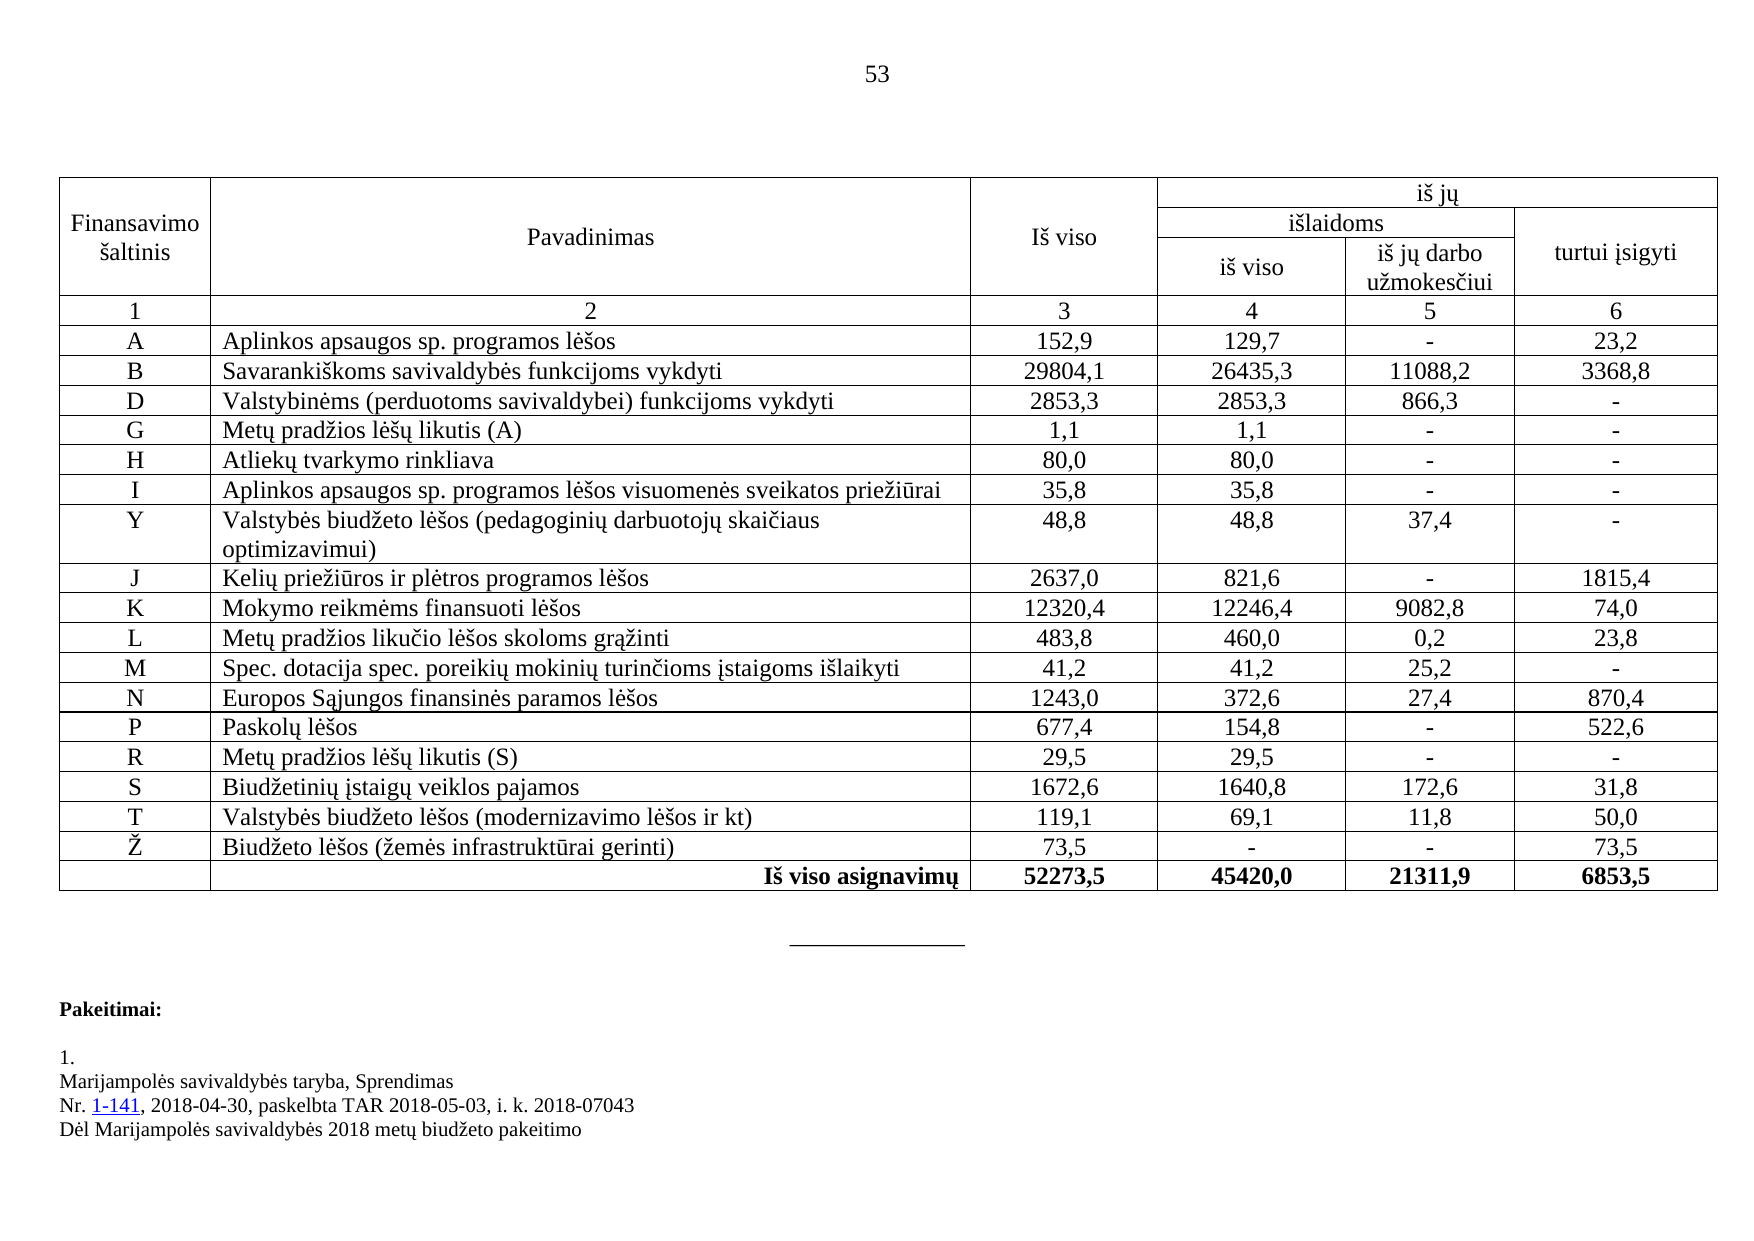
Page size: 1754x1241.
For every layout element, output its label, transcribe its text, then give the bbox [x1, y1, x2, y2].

table_cell 1,1 [1158, 416, 1345, 444]
table_cell T [60, 802, 210, 831]
table_cell B [60, 356, 210, 385]
table_cell išlaidoms [1158, 208, 1514, 237]
table_cell 522,6 [1515, 713, 1717, 741]
table_cell 9082,8 [1346, 593, 1514, 622]
table_cell 0,2 [1346, 623, 1514, 652]
table_cell 35,8 [1158, 475, 1345, 504]
table_cell 172,6 [1346, 772, 1514, 801]
table_cell 69,1 [1158, 802, 1345, 831]
table_cell 11088,2 [1346, 356, 1514, 385]
table_cell 45420,0 [1158, 861, 1345, 890]
table_cell D [60, 386, 210, 414]
table_cell - [1515, 505, 1717, 562]
table_cell 460,0 [1158, 623, 1345, 652]
table_cell 50,0 [1515, 802, 1717, 831]
table_cell Europos Sąjungos finansinės paramos lėšos [211, 683, 970, 711]
table_cell 48,8 [971, 505, 1157, 562]
text 1. [59, 1045, 1695, 1069]
text ______________ [59, 920, 1695, 949]
table_cell Ž [60, 832, 210, 860]
table_cell Aplinkos apsaugos sp. programos lėšos visuomenės sveikatos priežiūrai [211, 475, 970, 504]
table_cell Kelių priežiūros ir plėtros programos lėšos [211, 564, 970, 592]
table_cell - [1515, 416, 1717, 444]
table_cell - [1346, 564, 1514, 592]
table_cell Metų pradžios lėšų likutis (A) [211, 416, 970, 444]
table_cell Spec. dotacija spec. poreikių mokinių turinčioms įstaigoms išlaikyti [211, 653, 970, 682]
table_cell Biudžeto lėšos (žemės infrastruktūrai gerinti) [211, 832, 970, 860]
table_cell 23,2 [1515, 326, 1717, 355]
table_cell - [1346, 713, 1514, 741]
table_cell 41,2 [1158, 653, 1345, 682]
table_cell 12320,4 [971, 593, 1157, 622]
table_cell 2853,3 [1158, 386, 1345, 414]
table_cell 27,4 [1346, 683, 1514, 711]
table_cell 29,5 [1158, 742, 1345, 771]
table_cell 2853,3 [971, 386, 1157, 414]
table_cell Mokymo reikmėms finansuoti lėšos [211, 593, 970, 622]
table_cell H [60, 445, 210, 474]
table_cell 23,8 [1515, 623, 1717, 652]
table_cell 73,5 [1515, 832, 1717, 860]
table_cell 52273,5 [971, 861, 1157, 890]
table_cell A [60, 326, 210, 355]
table_cell - [1515, 742, 1717, 771]
table_cell 677,4 [971, 713, 1157, 741]
table_cell 25,2 [1346, 653, 1514, 682]
table_header Finansavimo šaltinis [60, 178, 210, 295]
table_cell iš viso [1158, 238, 1345, 295]
table_cell Valstybės biudžeto lėšos (modernizavimo lėšos ir kt) [211, 802, 970, 831]
table_cell 4 [1158, 296, 1345, 325]
table_cell - [1346, 742, 1514, 771]
table_cell 74,0 [1515, 593, 1717, 622]
table_cell Metų pradžios lėšų likutis (S) [211, 742, 970, 771]
table_cell Iš viso asignavimų [211, 861, 970, 890]
table_cell 12246,4 [1158, 593, 1345, 622]
table_header Iš viso [971, 178, 1157, 295]
table_cell 152,9 [971, 326, 1157, 355]
table_cell J [60, 564, 210, 592]
table_cell [60, 861, 210, 890]
table_cell 48,8 [1158, 505, 1345, 562]
table_cell I [60, 475, 210, 504]
table_cell 2 [211, 296, 970, 325]
table_cell M [60, 653, 210, 682]
table_cell - [1346, 832, 1514, 860]
table_cell P [60, 713, 210, 741]
table_cell 870,4 [1515, 683, 1717, 711]
table_cell Metų pradžios likučio lėšos skoloms grąžinti [211, 623, 970, 652]
table_cell 26435,3 [1158, 356, 1345, 385]
table_header Pavadinimas [211, 178, 970, 295]
table_cell 11,8 [1346, 802, 1514, 831]
table_cell 41,2 [971, 653, 1157, 682]
table_cell 1640,8 [1158, 772, 1345, 801]
table_header iš jų [1158, 178, 1717, 207]
table_cell 37,4 [1346, 505, 1514, 562]
table_cell 154,8 [1158, 713, 1345, 741]
text Marijampolės savivaldybės taryba, Sprendimas [59, 1069, 1695, 1093]
table_cell Savarankiškoms savivaldybės funkcijoms vykdyti [211, 356, 970, 385]
table_cell 1672,6 [971, 772, 1157, 801]
table_cell - [1515, 386, 1717, 414]
table_cell 372,6 [1158, 683, 1345, 711]
table_cell 21311,9 [1346, 861, 1514, 890]
table_cell - [1346, 416, 1514, 444]
table_cell 5 [1346, 296, 1514, 325]
table_cell - [1346, 326, 1514, 355]
table_cell - [1346, 445, 1514, 474]
table_cell Paskolų lėšos [211, 713, 970, 741]
table_cell 73,5 [971, 832, 1157, 860]
table_cell 6853,5 [1515, 861, 1717, 890]
table_cell 129,7 [1158, 326, 1345, 355]
table_cell Aplinkos apsaugos sp. programos lėšos [211, 326, 970, 355]
table_cell N [60, 683, 210, 711]
table_cell 3368,8 [1515, 356, 1717, 385]
table_cell - [1158, 832, 1345, 860]
table_cell Atliekų tvarkymo rinkliava [211, 445, 970, 474]
table_cell 29,5 [971, 742, 1157, 771]
table_cell 821,6 [1158, 564, 1345, 592]
table_cell 80,0 [1158, 445, 1345, 474]
text Nr. 1-141, 2018-04-30, paskelbta TAR 2018-05-03, i. k. 2018-07043 [59, 1093, 1695, 1117]
table_cell - [1515, 445, 1717, 474]
table_cell 1,1 [971, 416, 1157, 444]
table_cell 1 [60, 296, 210, 325]
table_cell 29804,1 [971, 356, 1157, 385]
table_cell Y [60, 505, 210, 562]
text Pakeitimai: [59, 997, 1695, 1021]
table_cell - [1515, 653, 1717, 682]
table_cell S [60, 772, 210, 801]
table_cell K [60, 593, 210, 622]
text Dėl Marijampolės savivaldybės 2018 metų biudžeto pakeitimo [59, 1117, 1695, 1141]
table_cell L [60, 623, 210, 652]
table_cell Valstybinėms (perduotoms savivaldybei) funkcijoms vykdyti [211, 386, 970, 414]
table_cell turtui įsigyti [1515, 208, 1717, 295]
table_cell 6 [1515, 296, 1717, 325]
table_cell 31,8 [1515, 772, 1717, 801]
table_cell 483,8 [971, 623, 1157, 652]
table_cell iš jų darbo užmokesčiui [1346, 238, 1514, 295]
table_cell 119,1 [971, 802, 1157, 831]
table_cell G [60, 416, 210, 444]
table_cell Biudžetinių įstaigų veiklos pajamos [211, 772, 970, 801]
table_cell - [1515, 475, 1717, 504]
table_cell 2637,0 [971, 564, 1157, 592]
table_cell Valstybės biudžeto lėšos (pedagoginių darbuotojų skaičiaus optimizavimui) [211, 505, 970, 562]
table_cell 3 [971, 296, 1157, 325]
table_cell 1243,0 [971, 683, 1157, 711]
table_cell 35,8 [971, 475, 1157, 504]
table_cell 866,3 [1346, 386, 1514, 414]
table_cell R [60, 742, 210, 771]
table_cell 80,0 [971, 445, 1157, 474]
table_cell - [1346, 475, 1514, 504]
table_cell 1815,4 [1515, 564, 1717, 592]
